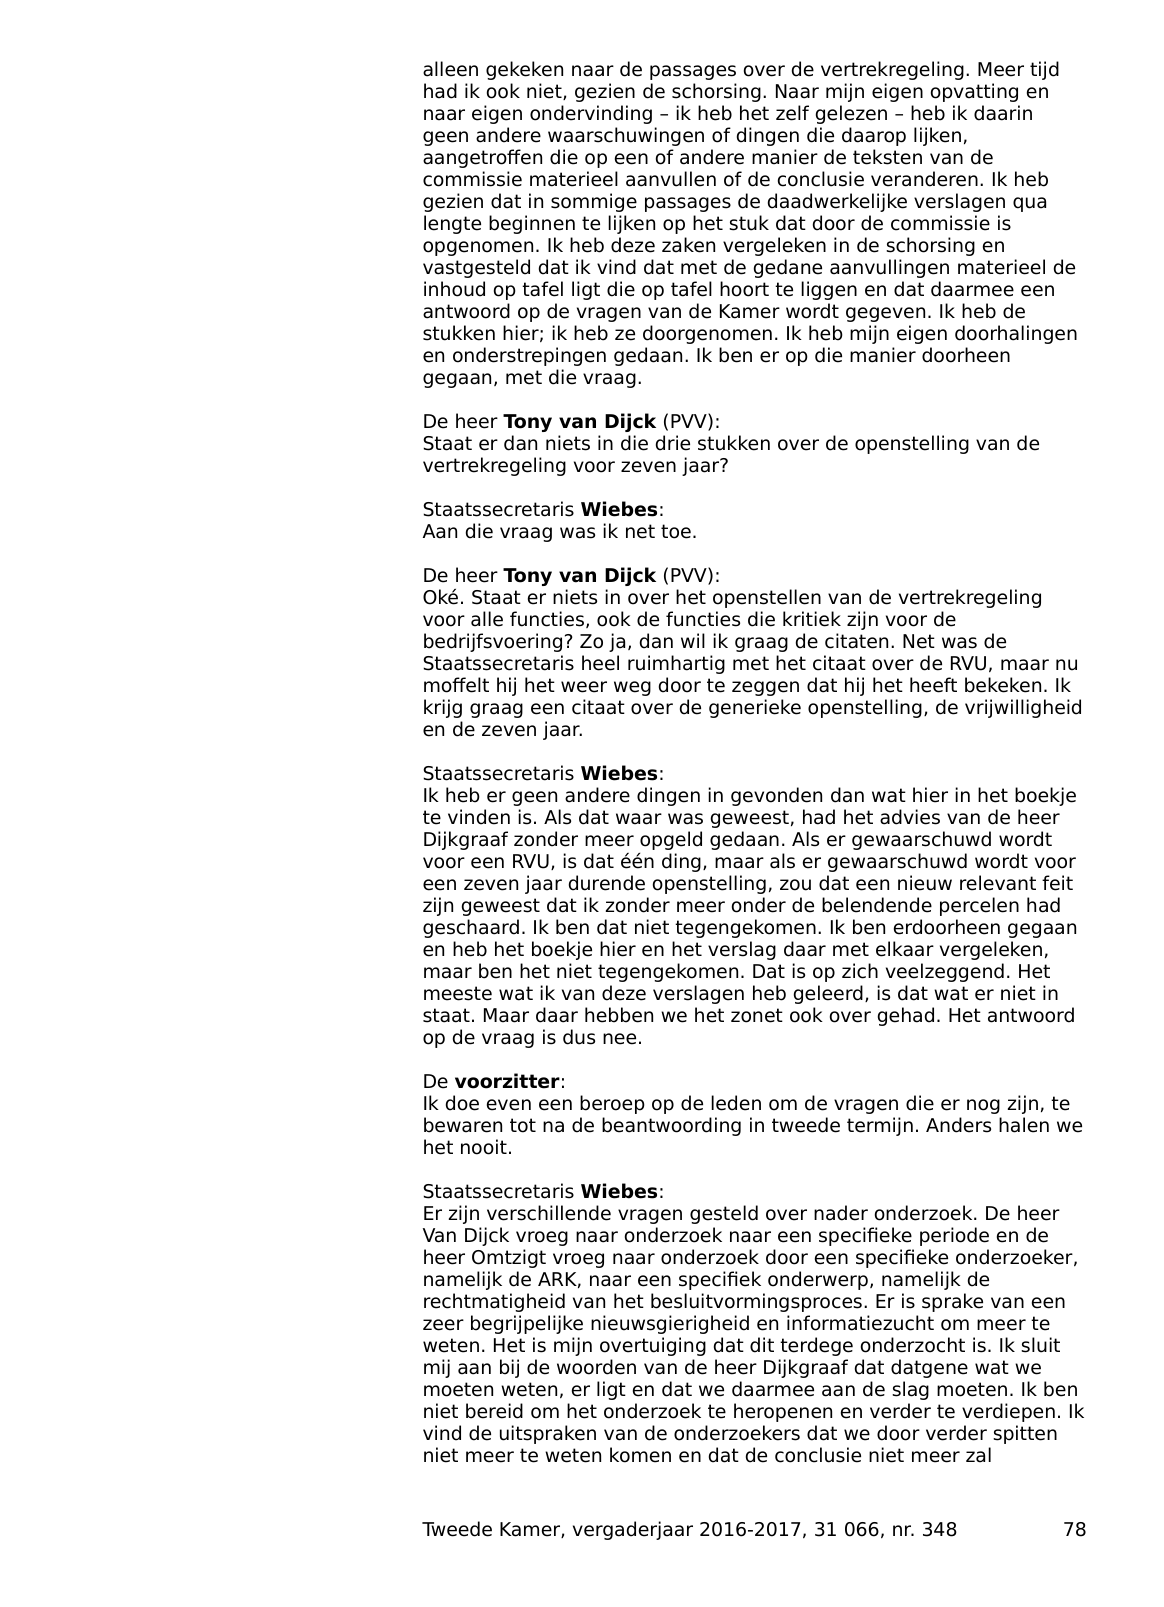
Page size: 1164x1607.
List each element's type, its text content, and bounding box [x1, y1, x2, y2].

text De heer Tony van Dijck (PVV): [422, 565, 1087, 587]
text Ik doe even een beroep op de leden om de vragen die er nog zijn, te bewaren tot na de beantwoording in tweede termijn. Anders halen we het nooit. [422, 1093, 1087, 1159]
text Ik heb er geen andere dingen in gevonden dan wat hier in het boekje te vinden is. Als dat waar was geweest, had het advies van de heer Dijkgraaf zonder meer opgeld gedaan. Als er gewaarschuwd wordt voor een RVU, is dat één ding, maar als er gewaarschuwd wordt voor een zeven jaar durende openstelling, zou dat een nieuw relevant feit zijn geweest dat ik zonder meer onder de belendende percelen had geschaard. Ik ben dat niet tegengekomen. Ik ben erdoorheen gegaan en heb het boekje hier en het verslag daar met elkaar vergeleken, maar ben het niet tegengekomen. Dat is op zich veelzeggend. Het meeste wat ik van deze verslagen heb geleerd, is dat wat er niet in staat. Maar daar hebben we het zonet ook over gehad. Het antwoord op de vraag is dus nee. [422, 785, 1087, 1049]
text Aan die vraag was ik net toe. [422, 521, 1087, 543]
text Staatssecretaris Wiebes: [422, 763, 1087, 785]
text Er zijn verschillende vragen gesteld over nader onderzoek. De heer Van Dijck vroeg naar onderzoek naar een specifieke periode en de heer Omtzigt vroeg naar onderzoek door een specifieke onderzoeker, namelijk de ARK, naar een specifiek onderwerp, namelijk de rechtmatigheid van het besluitvormingsproces. Er is sprake van een zeer begrijpelijke nieuwsgierigheid en informatiezucht om meer te weten. Het is mijn overtuiging dat dit terdege onderzocht is. Ik sluit mij aan bij de woorden van de heer Dijkgraaf dat datgene wat we moeten weten, er ligt en dat we daarmee aan de slag moeten. Ik ben niet bereid om het onderzoek te heropenen en verder te verdiepen. Ik vind de uitspraken van de onderzoekers dat we door verder spitten niet meer te weten komen en dat de conclusie niet meer zal [422, 1203, 1087, 1467]
text alleen gekeken naar de passages over de vertrekregeling. Meer tijd had ik ook niet, gezien de schorsing. Naar mijn eigen opvatting en naar eigen ondervinding – ik heb het zelf gelezen – heb ik daarin geen andere waarschuwingen of dingen die daarop lijken, aangetroffen die op een of andere manier de teksten van de commissie materieel aanvullen of de conclusie veranderen. Ik heb gezien dat in sommige passages de daadwerkelijke verslagen qua lengte beginnen te lijken op het stuk dat door de commissie is opgenomen. Ik heb deze zaken vergeleken in de schorsing en vastgesteld dat ik vind dat met de gedane aanvullingen materieel de inhoud op tafel ligt die op tafel hoort te liggen en dat daarmee een antwoord op de vragen van de Kamer wordt gegeven. Ik heb de stukken hier; ik heb ze doorgenomen. Ik heb mijn eigen doorhalingen en onderstrepingen gedaan. Ik ben er op die manier doorheen gegaan, met die vraag. [422, 59, 1087, 389]
text Oké. Staat er niets in over het openstellen van de vertrekregeling voor alle functies, ook de functies die kritiek zijn voor de bedrijfsvoering? Zo ja, dan wil ik graag de citaten. Net was de Staatssecretaris heel ruimhartig met het citaat over de RVU, maar nu moffelt hij het weer weg door te zeggen dat hij het heeft bekeken. Ik krijg graag een citaat over de generieke openstelling, de vrijwilligheid en de zeven jaar. [422, 587, 1087, 741]
text De heer Tony van Dijck (PVV): [422, 411, 1087, 433]
text De voorzitter: [422, 1071, 1087, 1093]
text Staat er dan niets in die drie stukken over de openstelling van de vertrekregeling voor zeven jaar? [422, 433, 1087, 477]
text Staatssecretaris Wiebes: [422, 499, 1087, 521]
text Staatssecretaris Wiebes: [422, 1181, 1087, 1203]
